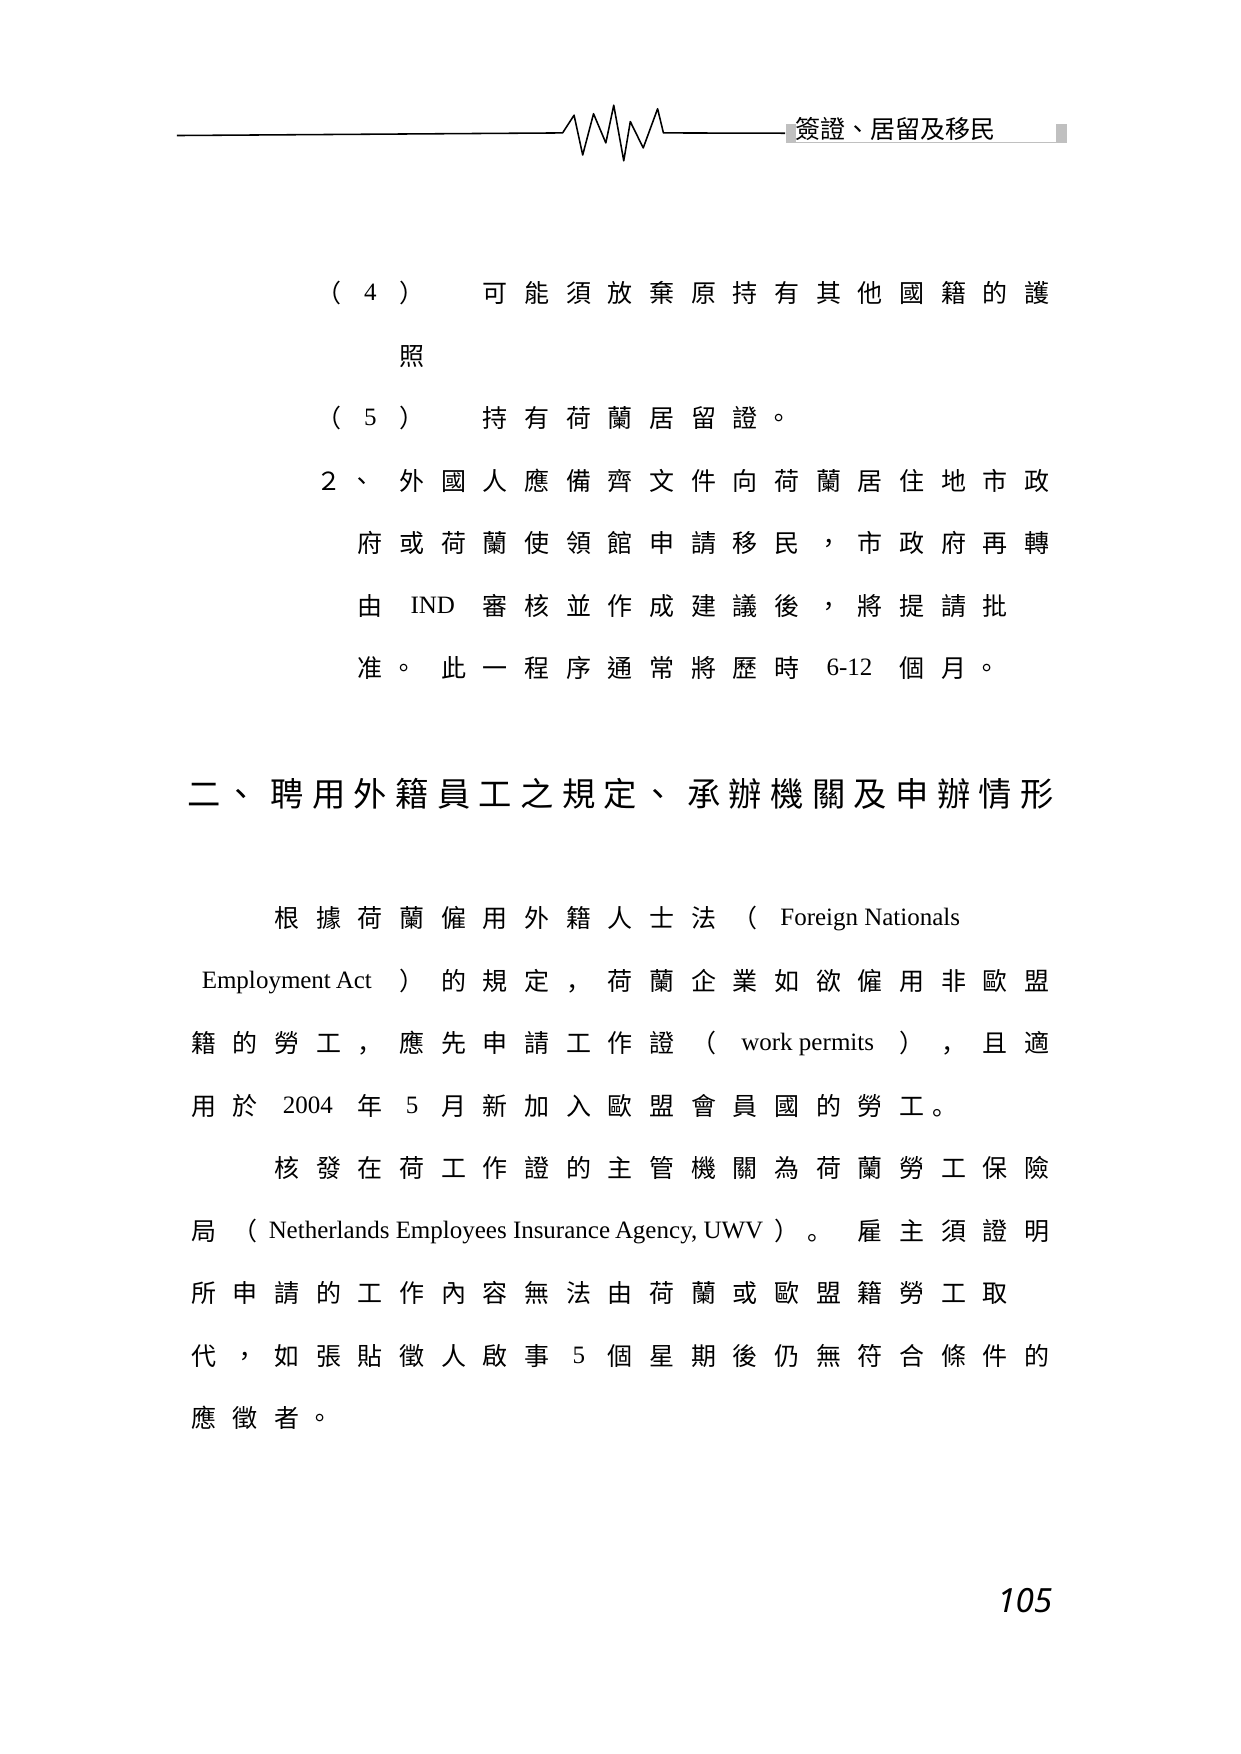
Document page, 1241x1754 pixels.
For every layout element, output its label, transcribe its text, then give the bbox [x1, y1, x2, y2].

text 根據荷蘭僱用外籍人士法（Foreign Nationals Employment Act）的規定，荷蘭企業如欲僱用非歐盟籍的勞工，應先申請工作證（work permits），且適用於2004年5月新加入歐盟會員國的勞工。 [183, 875, 1058, 1125]
text （4） 可能須放棄原持有其他國籍的護照 [306, 250, 1058, 375]
text 二、聘用外籍員工之規定、承辦機關及申辦情形 [183, 750, 1058, 813]
text ２、外國人應備齊文件向荷蘭居住地市政府或荷蘭使領館申請移民，市政府再轉由IND審核並作成建議後，將提請批准。此一程序通常將歷時6-12個月。 [281, 438, 1058, 688]
text 核發在荷工作證的主管機關為荷蘭勞工保險局（Netherlands Employees Insurance Agency, UWV）。雇主須證明所申請的工作內容無法由荷蘭或歐盟籍勞工取代，如張貼徵人啟事5個星期後仍無符合條件的應徵者。 [183, 1125, 1058, 1438]
text （5） 持有荷蘭居留證。 [306, 375, 1058, 438]
